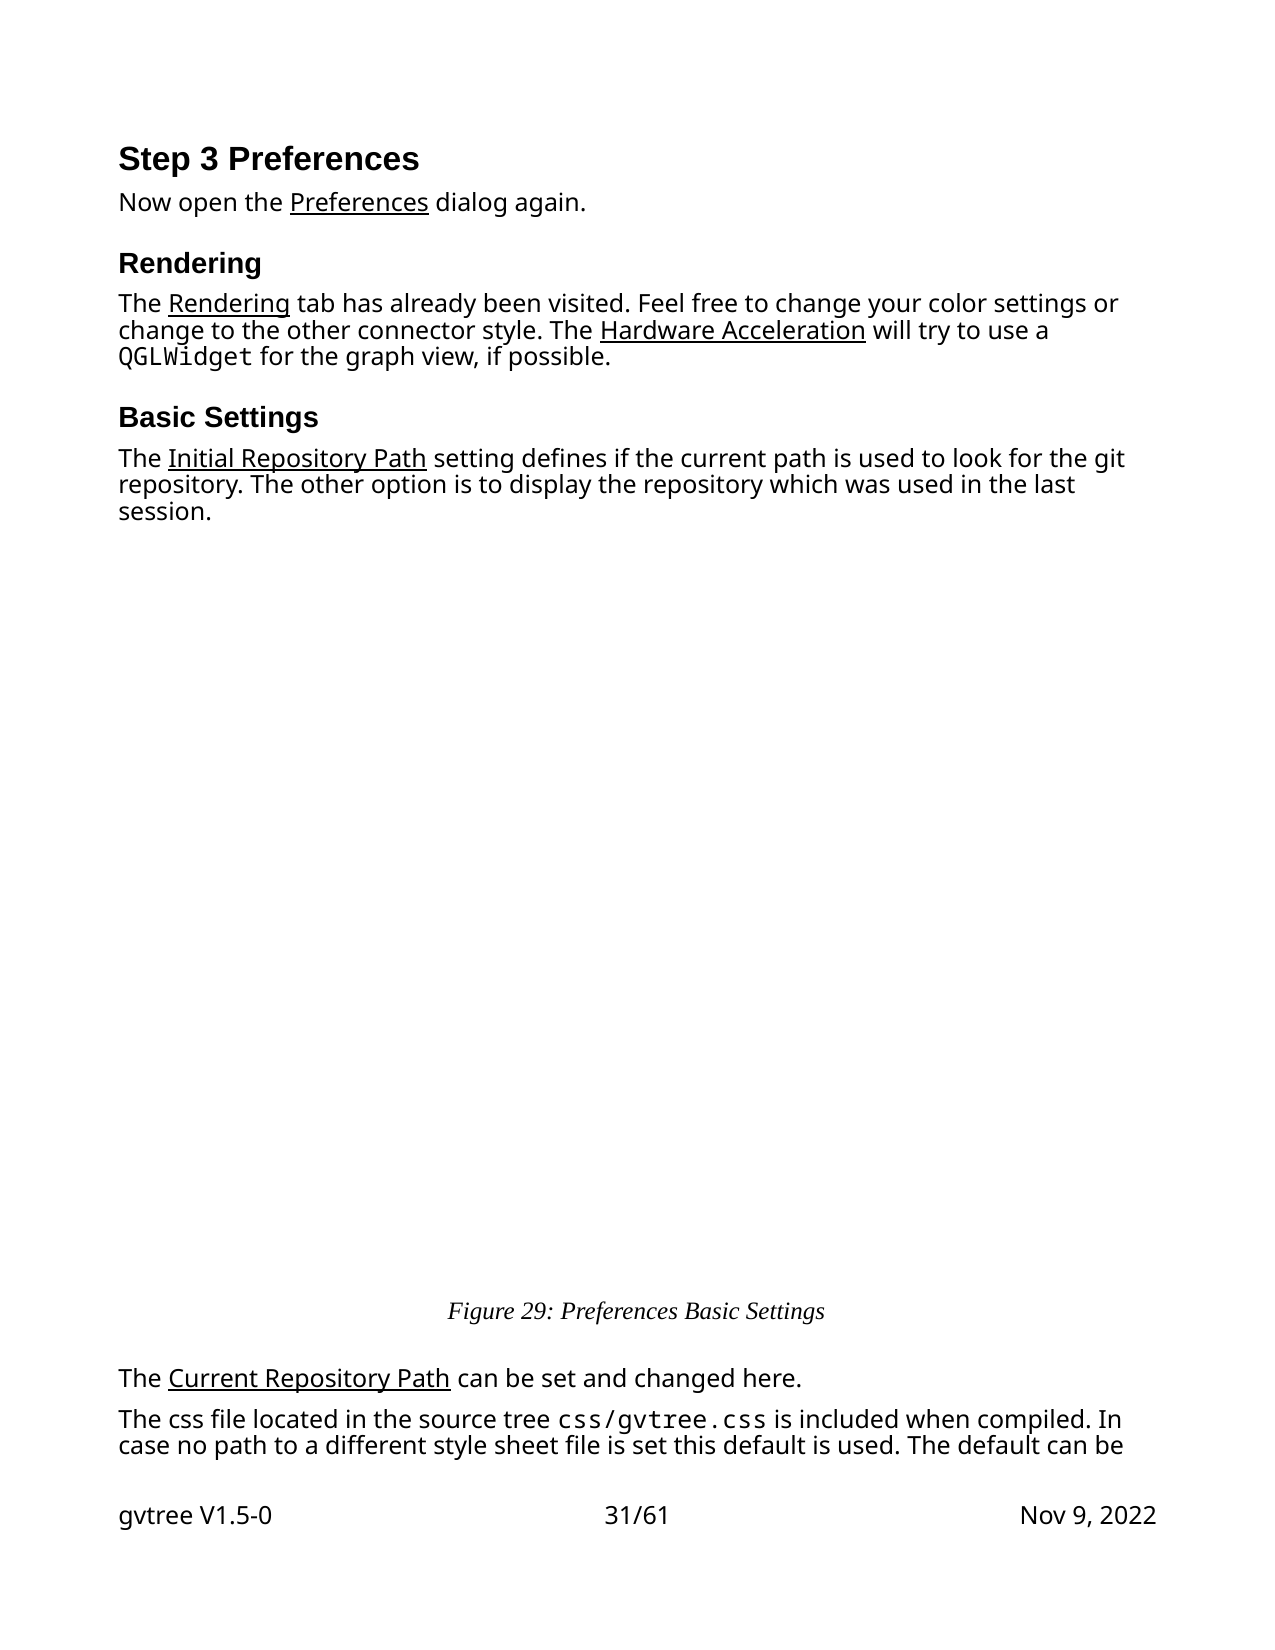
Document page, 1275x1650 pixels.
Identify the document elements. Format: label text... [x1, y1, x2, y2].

text The Rendering tab has already been visited. Feel free to change your color settings or change to the other connector style. The Hardware Acceleration will try to use a QGLWidget for the graph view, if possible. [118, 292, 1157, 371]
subtitle Rendering [118, 246, 1157, 279]
text Now open the Preferences dialog again. [118, 190, 1157, 217]
text The Current Repository Path can be set and changed here. [118, 1366, 1157, 1392]
text The css file located in the source tree css/gvtree.css is included when compiled. In case no path to a different style sheet file is set this default is used. The default can be [118, 1407, 1157, 1460]
text The Initial Repository Path setting defines if the current path is used to look for the git repository. The other option is to display the repository which was used in the last session. [118, 446, 1157, 526]
text Figure 29: Preferences Basic Settings [118, 553, 1157, 1325]
subtitle Basic Settings [118, 400, 1157, 434]
subtitle Step 3 Preferences [118, 139, 1157, 178]
